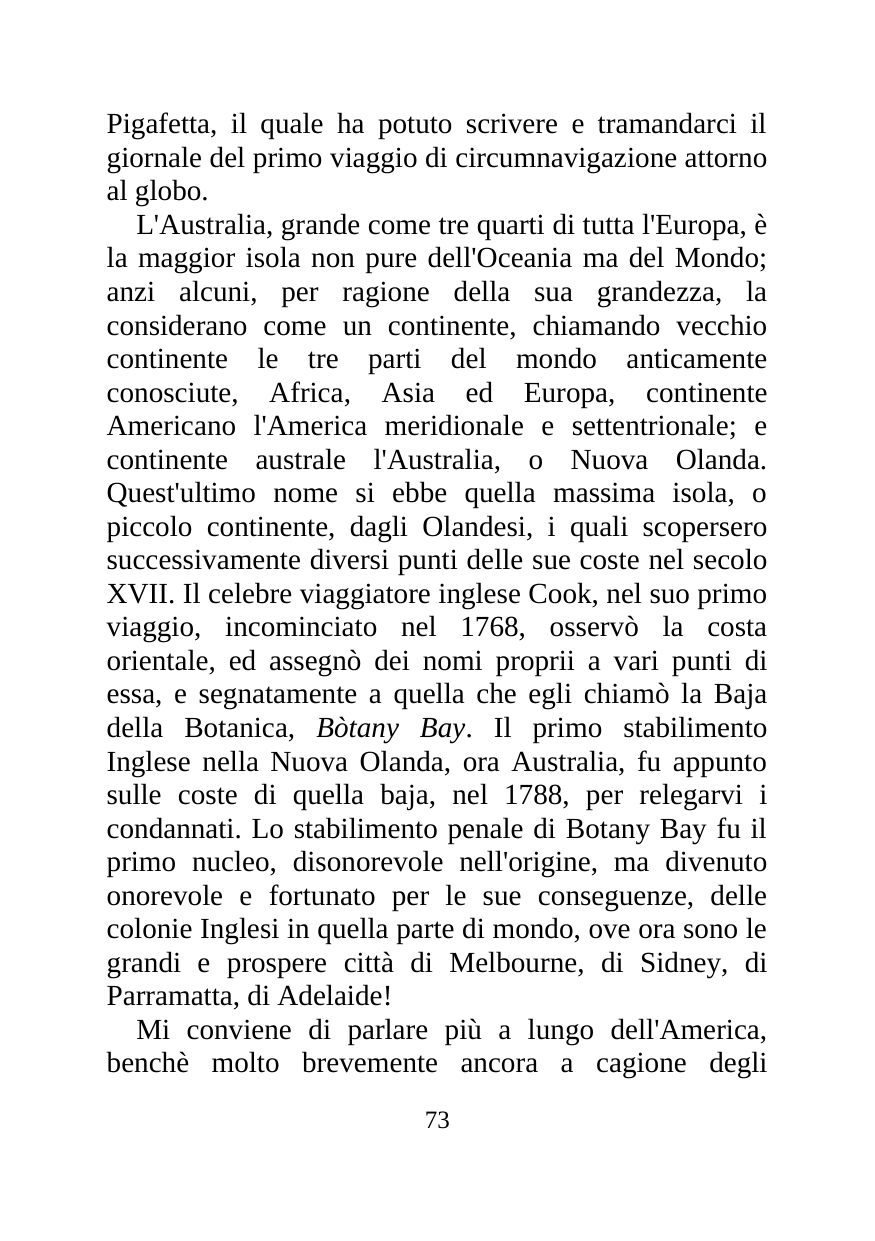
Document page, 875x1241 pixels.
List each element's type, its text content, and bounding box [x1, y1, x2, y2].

text L'Australia, grande come tre quarti di tutta l'Europa, è la maggior isola non pure dell'Oceania ma del Mondo; anzi alcuni, per ragione della sua grandezza, la considerano come un continente, chiamando vecchio continente le tre parti del mondo anticamente conosciute, Africa, Asia ed Europa, continente Americano l'America meridionale e settentrionale; e continente australe l'Australia, o Nuova Olanda. Quest'ultimo nome si ebbe quella massima isola, o piccolo continente, dagli Olandesi, i quali scopersero successivamente diversi punti delle sue coste nel secolo XVII. Il celebre viaggiatore inglese Cook, nel suo primo viaggio, incominciato nel 1768, osservò la costa orientale, ed assegnò dei nomi proprii a vari punti di essa, e segnatamente a quella che egli chiamò la Baja della Botanica, Bòtany Bay. Il primo stabilimento Inglese nella Nuova Olanda, ora Australia, fu appunto sulle coste di quella baja, nel 1788, per relegarvi i condannati. Lo stabilimento penale di Botany Bay fu il primo nucleo, disonorevole nell'origine, ma divenuto onorevole e fortunato per le sue conseguenze, delle colonie Inglesi in quella parte di mondo, ove ora sono le grandi e prospere città di Melbourne, di Sidney, di Parramatta, di Adelaide! [106, 207, 768, 1012]
text Pigafetta, il quale ha potuto scrivere e tramandarci il giornale del primo viaggio di circumnavigazione attorno al globo. [106, 106, 768, 207]
text Mi conviene di parlare più a lungo dell'America, benchè molto brevemente ancora a cagione degli [106, 1012, 768, 1079]
